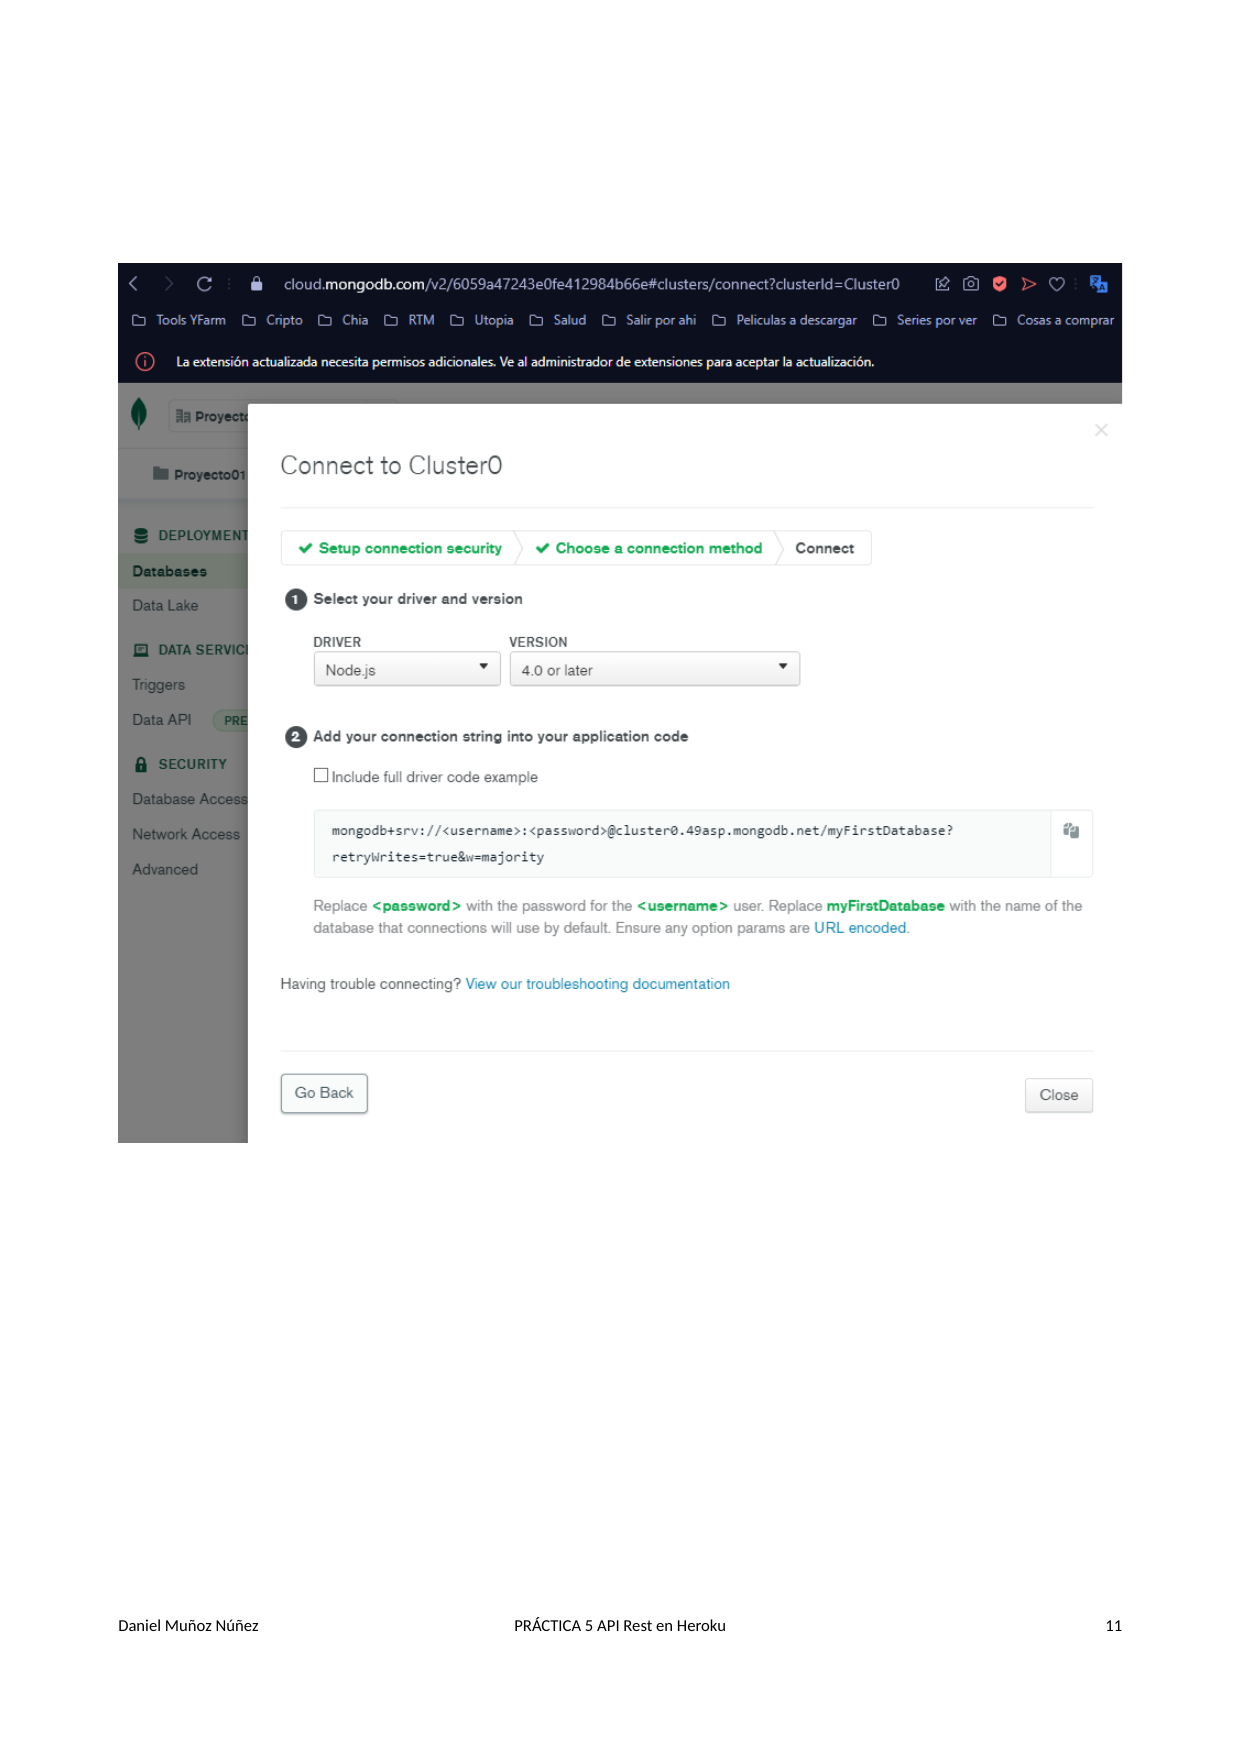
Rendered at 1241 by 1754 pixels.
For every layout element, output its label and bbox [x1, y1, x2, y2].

picture [118, 263, 1123, 1143]
